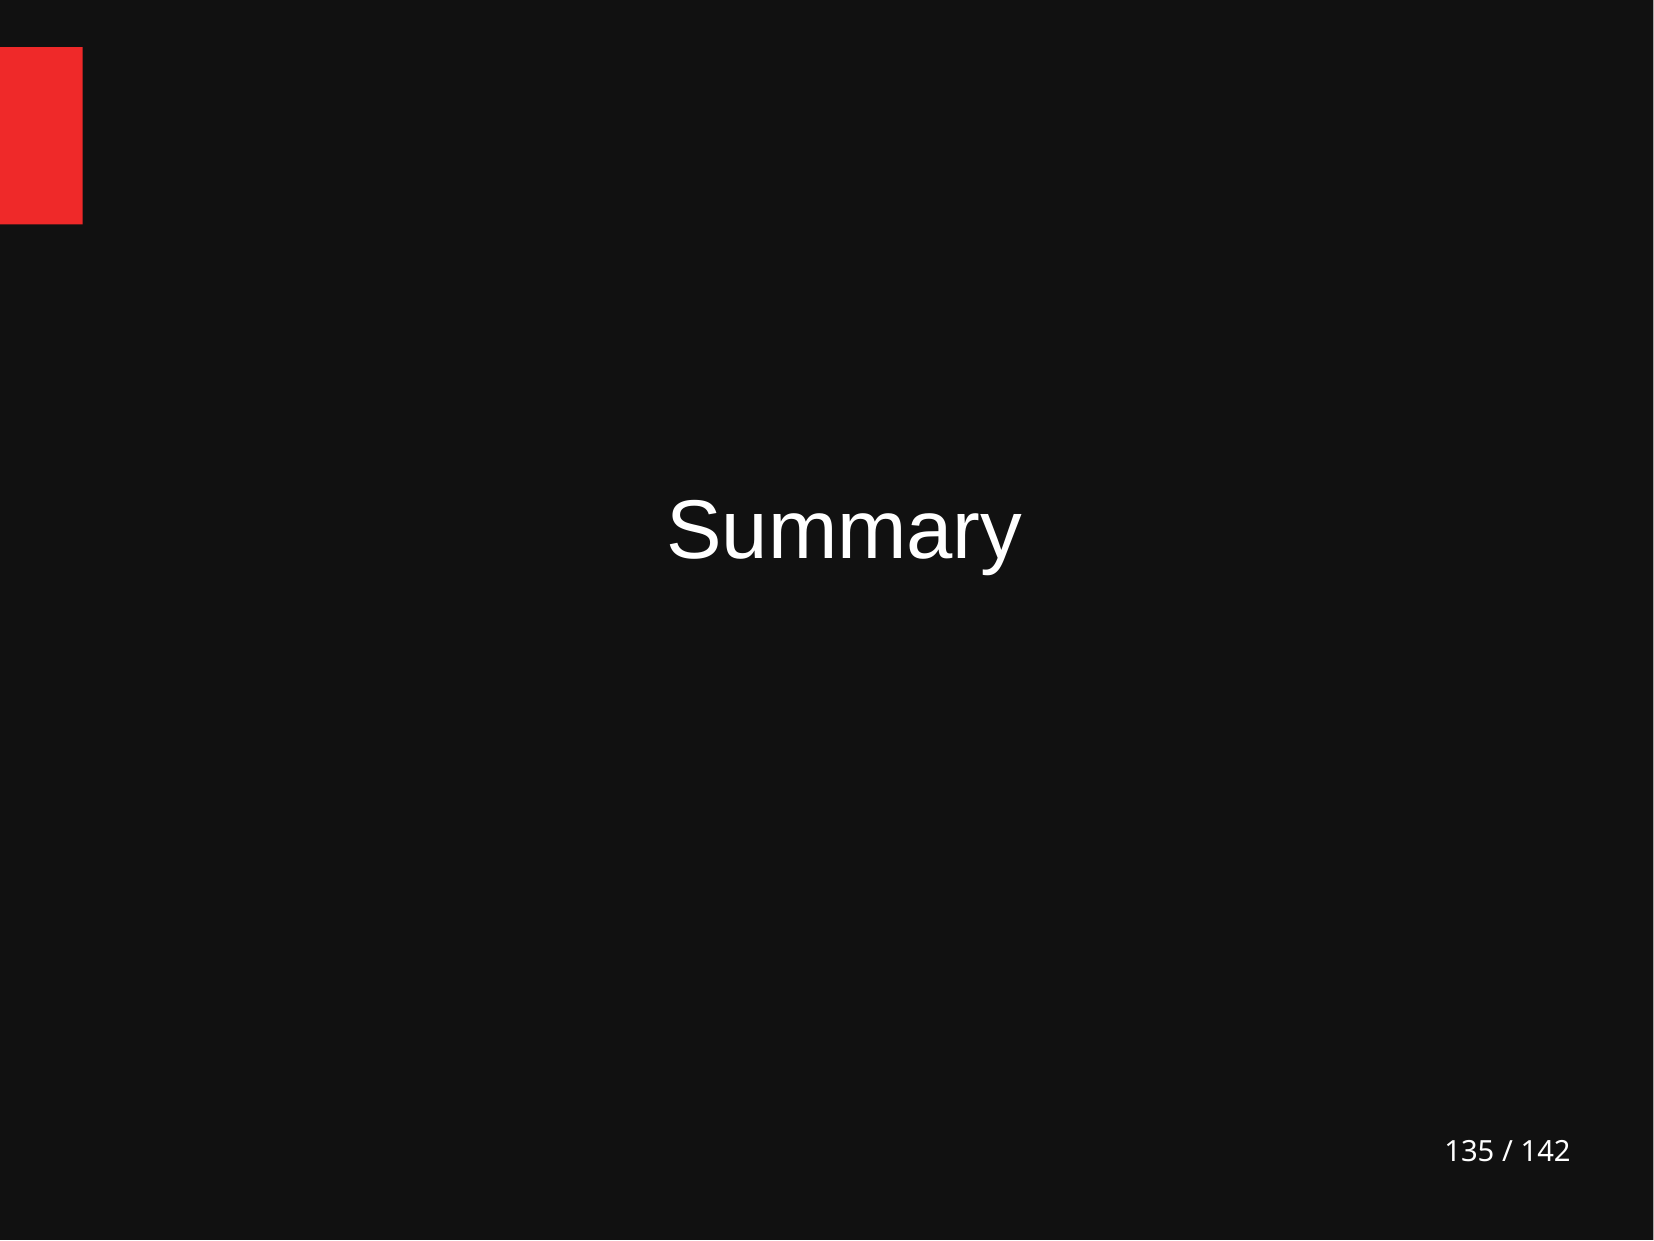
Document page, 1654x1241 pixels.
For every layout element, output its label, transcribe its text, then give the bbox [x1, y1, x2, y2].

subtitle Summary [118, 49, 1571, 1010]
